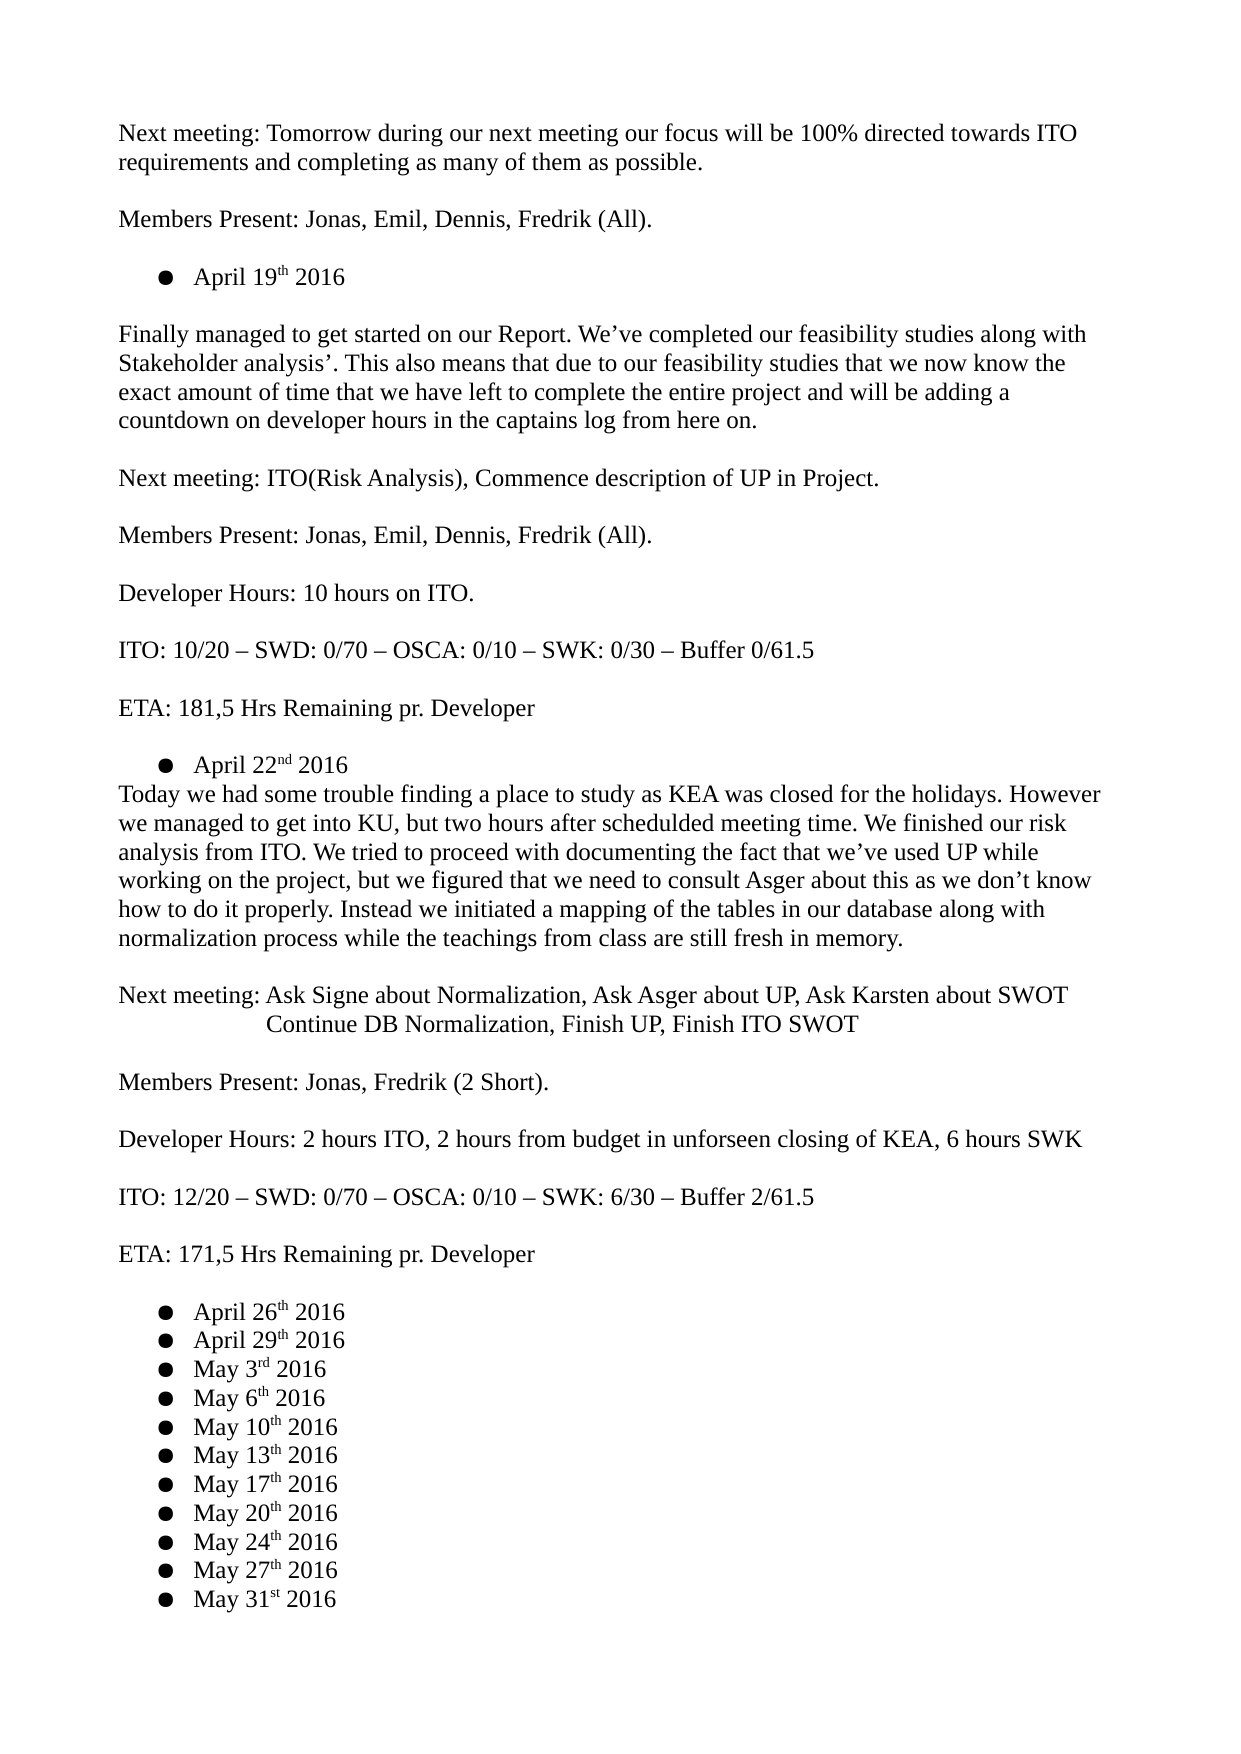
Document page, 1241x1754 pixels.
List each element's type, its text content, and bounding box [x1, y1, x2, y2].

list April 29th 2016 [156, 1326, 1122, 1354]
text Developer Hours: 10 hours on ITO. [118, 578, 1122, 607]
list May 31st 2016 [156, 1584, 1122, 1613]
text Next meeting: ITO(Risk Analysis), Commence description of UP in Project. [118, 463, 1122, 492]
list May 6th 2016 [156, 1383, 1122, 1412]
list May 20th 2016 [156, 1498, 1122, 1527]
text Members Present: Jonas, Emil, Dennis, Fredrik (All). [118, 204, 1122, 233]
text Continue DB Normalization, Finish UP, Finish ITO SWOT [118, 1009, 1122, 1038]
text ETA: 181,5 Hrs Remaining pr. Developer [118, 693, 1122, 722]
text Members Present: Jonas, Fredrik (2 Short). [118, 1067, 1122, 1096]
text Next meeting: Tomorrow during our next meeting our focus will be 100% directed towards ITO requirements and completing as many of them as possible. [118, 118, 1122, 176]
list May 27th 2016 [156, 1556, 1122, 1584]
list April 22nd 2016 [156, 751, 1122, 779]
list April 26th 2016 [156, 1297, 1122, 1326]
text Today we had some trouble finding a place to study as KEA was closed for the holidays. However we managed to get into KU, but two hours after schedulded meeting time. We finished our risk analysis from ITO. We tried to proceed with documenting the fact that we’ve used UP while working on the project, but we figured that we need to consult Asger about this as we don’t know how to do it properly. Instead we initiated a mapping of the tables in our database along with normalization process while the teachings from class are still fresh in memory. [118, 779, 1122, 952]
text ETA: 171,5 Hrs Remaining pr. Developer [118, 1239, 1122, 1268]
list May 3rd 2016 [156, 1354, 1122, 1383]
list May 17th 2016 [156, 1469, 1122, 1498]
text ITO: 12/20 – SWD: 0/70 – OSCA: 0/10 – SWK: 6/30 – Buffer 2/61.5 [118, 1182, 1122, 1211]
list April 19th 2016 [156, 262, 1122, 291]
text Developer Hours: 2 hours ITO, 2 hours from budget in unforseen closing of KEA, 6 hours SWK [118, 1124, 1122, 1153]
list May 10th 2016 [156, 1412, 1122, 1441]
list May 24th 2016 [156, 1527, 1122, 1556]
text ITO: 10/20 – SWD: 0/70 – OSCA: 0/10 – SWK: 0/30 – Buffer 0/61.5 [118, 636, 1122, 664]
text Finally managed to get started on our Report. We’ve completed our feasibility studies along with Stakeholder analysis’. This also means that due to our feasibility studies that we now know the exact amount of time that we have left to complete the entire project and will be adding a countdown on developer hours in the captains log from here on. [118, 319, 1122, 434]
text Next meeting: Ask Signe about Normalization, Ask Asger about UP, Ask Karsten about SWOT [118, 981, 1122, 1009]
list May 13th 2016 [156, 1441, 1122, 1469]
text Members Present: Jonas, Emil, Dennis, Fredrik (All). [118, 521, 1122, 549]
